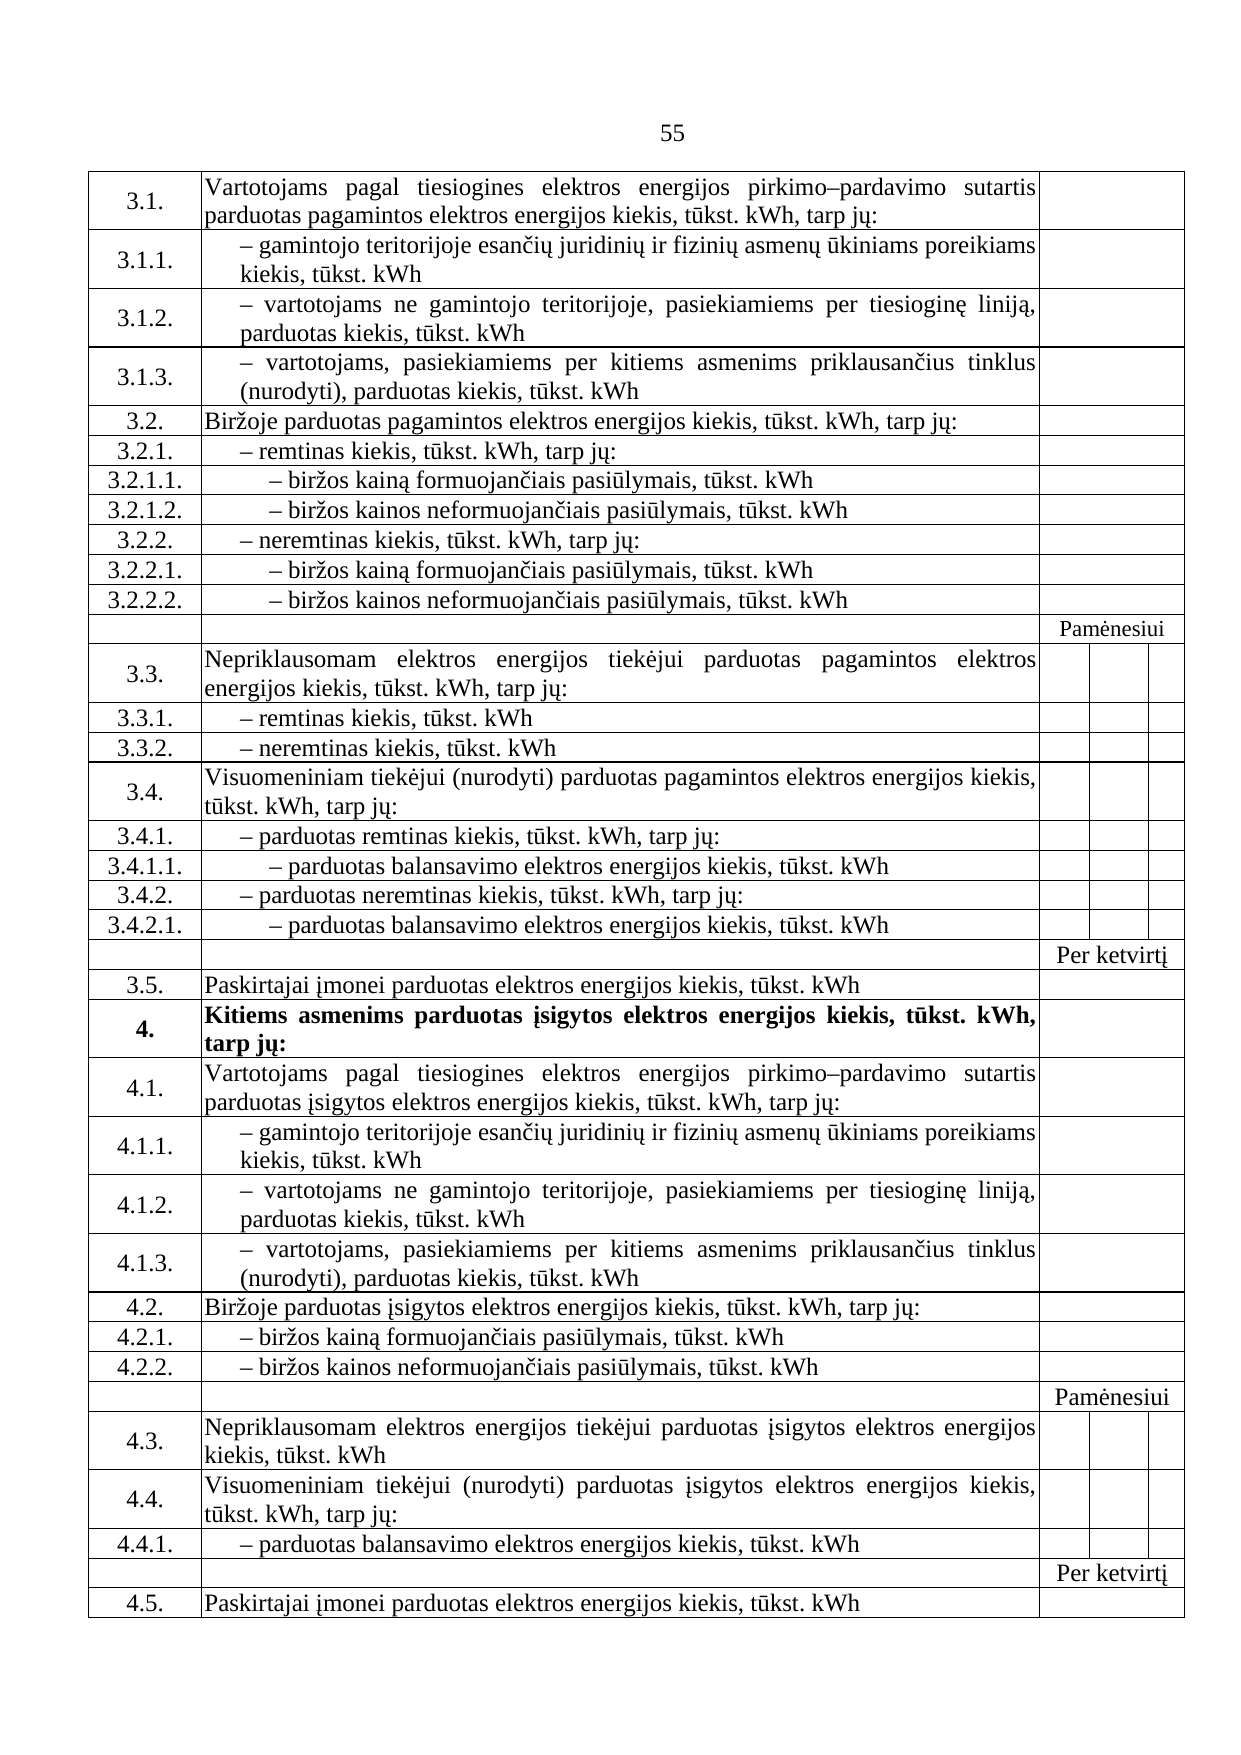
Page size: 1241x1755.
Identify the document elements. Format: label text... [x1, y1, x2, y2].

table_cell 3.1.1. [89, 230, 201, 288]
table_cell Nepriklausomam elektros energijos tiekėjui parduotas įsigytos elektros energijos kiekis, tūkst. kWh [202, 1412, 1039, 1469]
table_cell 3.2.1.1. [89, 466, 201, 494]
table_cell [1149, 703, 1184, 732]
table_cell [1090, 733, 1148, 761]
table_cell Pamėnesiui [1040, 615, 1184, 643]
table_cell 3.2.2.2. [89, 585, 201, 613]
table_cell [1040, 1000, 1184, 1057]
table_cell [1040, 436, 1184, 464]
table_cell – neremtinas kiekis, tūkst. kWh [202, 733, 1039, 761]
table_cell [202, 940, 1039, 969]
table_cell 4. [89, 1000, 201, 1057]
table_cell [1040, 495, 1184, 524]
table_cell [1040, 733, 1089, 761]
table_cell – biržos kainos neformuojančiais pasiūlymais, tūkst. kWh [202, 495, 1039, 524]
table_cell 3.4.1. [89, 821, 201, 850]
table_cell [1040, 821, 1089, 850]
table_cell [1090, 1470, 1148, 1528]
table_cell 4.2. [89, 1293, 201, 1321]
table_cell 3.4.2. [89, 881, 201, 909]
table_cell – vartotojams ne gamintojo teritorijoje, pasiekiamiems per tiesioginę liniją, parduotas kiekis, tūkst. kWh [202, 289, 1039, 346]
table_cell – parduotas neremtinas kiekis, tūkst. kWh, tarp jų: [202, 881, 1039, 909]
table_cell [1040, 1470, 1089, 1528]
table_cell 4.1. [89, 1058, 201, 1116]
table_cell 4.1.3. [89, 1234, 201, 1291]
table_cell Per ketvirtį [1040, 1559, 1184, 1587]
table_cell 4.3. [89, 1412, 201, 1469]
table_cell [1040, 1058, 1184, 1116]
table_cell [1040, 525, 1184, 554]
table_cell – biržos kainą formuojančiais pasiūlymais, tūkst. kWh [202, 1322, 1039, 1351]
table_cell [1040, 970, 1184, 999]
table_cell [1090, 1529, 1148, 1557]
table_cell – remtinas kiekis, tūkst. kWh, tarp jų: [202, 436, 1039, 464]
table_cell 3.2.2. [89, 525, 201, 554]
table_cell [1040, 1175, 1184, 1233]
table_cell – neremtinas kiekis, tūkst. kWh, tarp jų: [202, 525, 1039, 554]
table_cell 3.1.2. [89, 289, 201, 346]
table_cell [1149, 821, 1184, 850]
table_cell 3.4.1.1. [89, 851, 201, 879]
table_cell [1149, 1470, 1184, 1528]
table_cell [1040, 348, 1184, 405]
table_cell [1090, 910, 1148, 939]
table_cell [1149, 851, 1184, 879]
table_cell [1149, 644, 1184, 702]
table_cell [1090, 821, 1148, 850]
table_cell – vartotojams ne gamintojo teritorijoje, pasiekiamiems per tiesioginę liniją, parduotas kiekis, tūkst. kWh [202, 1175, 1039, 1233]
table_cell [1040, 1529, 1089, 1557]
table_cell 3.5. [89, 970, 201, 999]
table_cell – biržos kainos neformuojančiais pasiūlymais, tūkst. kWh [202, 1352, 1039, 1381]
table_cell Paskirtajai įmonei parduotas elektros energijos kiekis, tūkst. kWh [202, 1588, 1039, 1617]
table_cell 4.5. [89, 1588, 201, 1617]
table_cell 3.4.2.1. [89, 910, 201, 939]
table_cell – biržos kainą formuojančiais pasiūlymais, tūkst. kWh [202, 466, 1039, 494]
table_cell [1040, 406, 1184, 435]
table_cell [1149, 1529, 1184, 1557]
table_cell Kitiems asmenims parduotas įsigytos elektros energijos kiekis, tūkst. kWh, tarp jų: [202, 1000, 1039, 1057]
table_cell [1040, 910, 1089, 939]
table_cell [1090, 763, 1148, 820]
table_cell Biržoje parduotas pagamintos elektros energijos kiekis, tūkst. kWh, tarp jų: [202, 406, 1039, 435]
table_cell – parduotas remtinas kiekis, tūkst. kWh, tarp jų: [202, 821, 1039, 850]
table_cell 3.3. [89, 644, 201, 702]
table_cell Visuomeniniam tiekėjui (nurodyti) parduotas pagamintos elektros energijos kiekis, tūkst. kWh, tarp jų: [202, 763, 1039, 820]
table_cell [89, 1382, 201, 1411]
table_cell [1040, 851, 1089, 879]
table_cell 3.3.2. [89, 733, 201, 761]
table_cell [1040, 172, 1184, 229]
table_cell [202, 615, 1039, 643]
table_cell [202, 1382, 1039, 1411]
table_cell 3.2.1. [89, 436, 201, 464]
table_cell [1040, 763, 1089, 820]
table_cell [1040, 881, 1089, 909]
table_cell [1040, 1412, 1089, 1469]
table_cell [89, 615, 201, 643]
table_cell [1149, 910, 1184, 939]
table_cell Nepriklausomam elektros energijos tiekėjui parduotas pagamintos elektros energijos kiekis, tūkst. kWh, tarp jų: [202, 644, 1039, 702]
table_cell [1040, 466, 1184, 494]
table_cell [1149, 763, 1184, 820]
table_cell Vartotojams pagal tiesiogines elektros energijos pirkimo‒pardavimo sutartis parduotas įsigytos elektros energijos kiekis, tūkst. kWh, tarp jų: [202, 1058, 1039, 1116]
table_cell – biržos kainos neformuojančiais pasiūlymais, tūkst. kWh [202, 585, 1039, 613]
table_cell [1090, 1412, 1148, 1469]
table_cell [1040, 1117, 1184, 1174]
table_cell – remtinas kiekis, tūkst. kWh [202, 703, 1039, 732]
table_cell [1040, 555, 1184, 584]
table_cell 3.2.2.1. [89, 555, 201, 584]
table_cell [1040, 703, 1089, 732]
table_cell – parduotas balansavimo elektros energijos kiekis, tūkst. kWh [202, 910, 1039, 939]
table_cell Per ketvirtį [1040, 940, 1184, 969]
table_cell [1040, 230, 1184, 288]
table_cell 3.1.3. [89, 348, 201, 405]
table_cell 3.2.1.2. [89, 495, 201, 524]
table_cell Pamėnesiui [1040, 1382, 1184, 1411]
table_cell [1040, 585, 1184, 613]
table_cell [1040, 1322, 1184, 1351]
table_cell – vartotojams, pasiekiamiems per kitiems asmenims priklausančius tinklus (nurodyti), parduotas kiekis, tūkst. kWh [202, 348, 1039, 405]
table_cell 3.2. [89, 406, 201, 435]
table_cell [1040, 1234, 1184, 1291]
table_cell [1040, 1588, 1184, 1617]
table_cell [89, 1559, 201, 1587]
table_cell 4.4. [89, 1470, 201, 1528]
table_cell [1090, 703, 1148, 732]
table_cell 4.2.1. [89, 1322, 201, 1351]
table_cell [1090, 881, 1148, 909]
table_cell 3.1. [89, 172, 201, 229]
table_cell [1040, 644, 1089, 702]
table_cell [1040, 1293, 1184, 1321]
table_cell [1149, 881, 1184, 909]
table_cell Visuomeniniam tiekėjui (nurodyti) parduotas įsigytos elektros energijos kiekis, tūkst. kWh, tarp jų: [202, 1470, 1039, 1528]
table_cell 4.4.1. [89, 1529, 201, 1557]
table_cell Biržoje parduotas įsigytos elektros energijos kiekis, tūkst. kWh, tarp jų: [202, 1293, 1039, 1321]
table_cell [1040, 289, 1184, 346]
table_cell 3.4. [89, 763, 201, 820]
table_cell 3.3.1. [89, 703, 201, 732]
table_cell – biržos kainą formuojančiais pasiūlymais, tūkst. kWh [202, 555, 1039, 584]
table_cell [202, 1559, 1039, 1587]
table_cell – vartotojams, pasiekiamiems per kitiems asmenims priklausančius tinklus (nurodyti), parduotas kiekis, tūkst. kWh [202, 1234, 1039, 1291]
table_cell Vartotojams pagal tiesiogines elektros energijos pirkimo‒pardavimo sutartis parduotas pagamintos elektros energijos kiekis, tūkst. kWh, tarp jų: [202, 172, 1039, 229]
table_cell [1149, 733, 1184, 761]
table_cell Paskirtajai įmonei parduotas elektros energijos kiekis, tūkst. kWh [202, 970, 1039, 999]
table_cell [1149, 1412, 1184, 1469]
table_cell [89, 940, 201, 969]
table_cell [1090, 851, 1148, 879]
table_cell – gamintojo teritorijoje esančių juridinių ir fizinių asmenų ūkiniams poreikiams kiekis, tūkst. kWh [202, 1117, 1039, 1174]
table_cell [1090, 644, 1148, 702]
table_cell [1040, 1352, 1184, 1381]
table_cell – parduotas balansavimo elektros energijos kiekis, tūkst. kWh [202, 1529, 1039, 1557]
table_cell – gamintojo teritorijoje esančių juridinių ir fizinių asmenų ūkiniams poreikiams kiekis, tūkst. kWh [202, 230, 1039, 288]
table_cell 4.1.2. [89, 1175, 201, 1233]
table_cell 4.1.1. [89, 1117, 201, 1174]
table_cell 4.2.2. [89, 1352, 201, 1381]
table_cell – parduotas balansavimo elektros energijos kiekis, tūkst. kWh [202, 851, 1039, 879]
